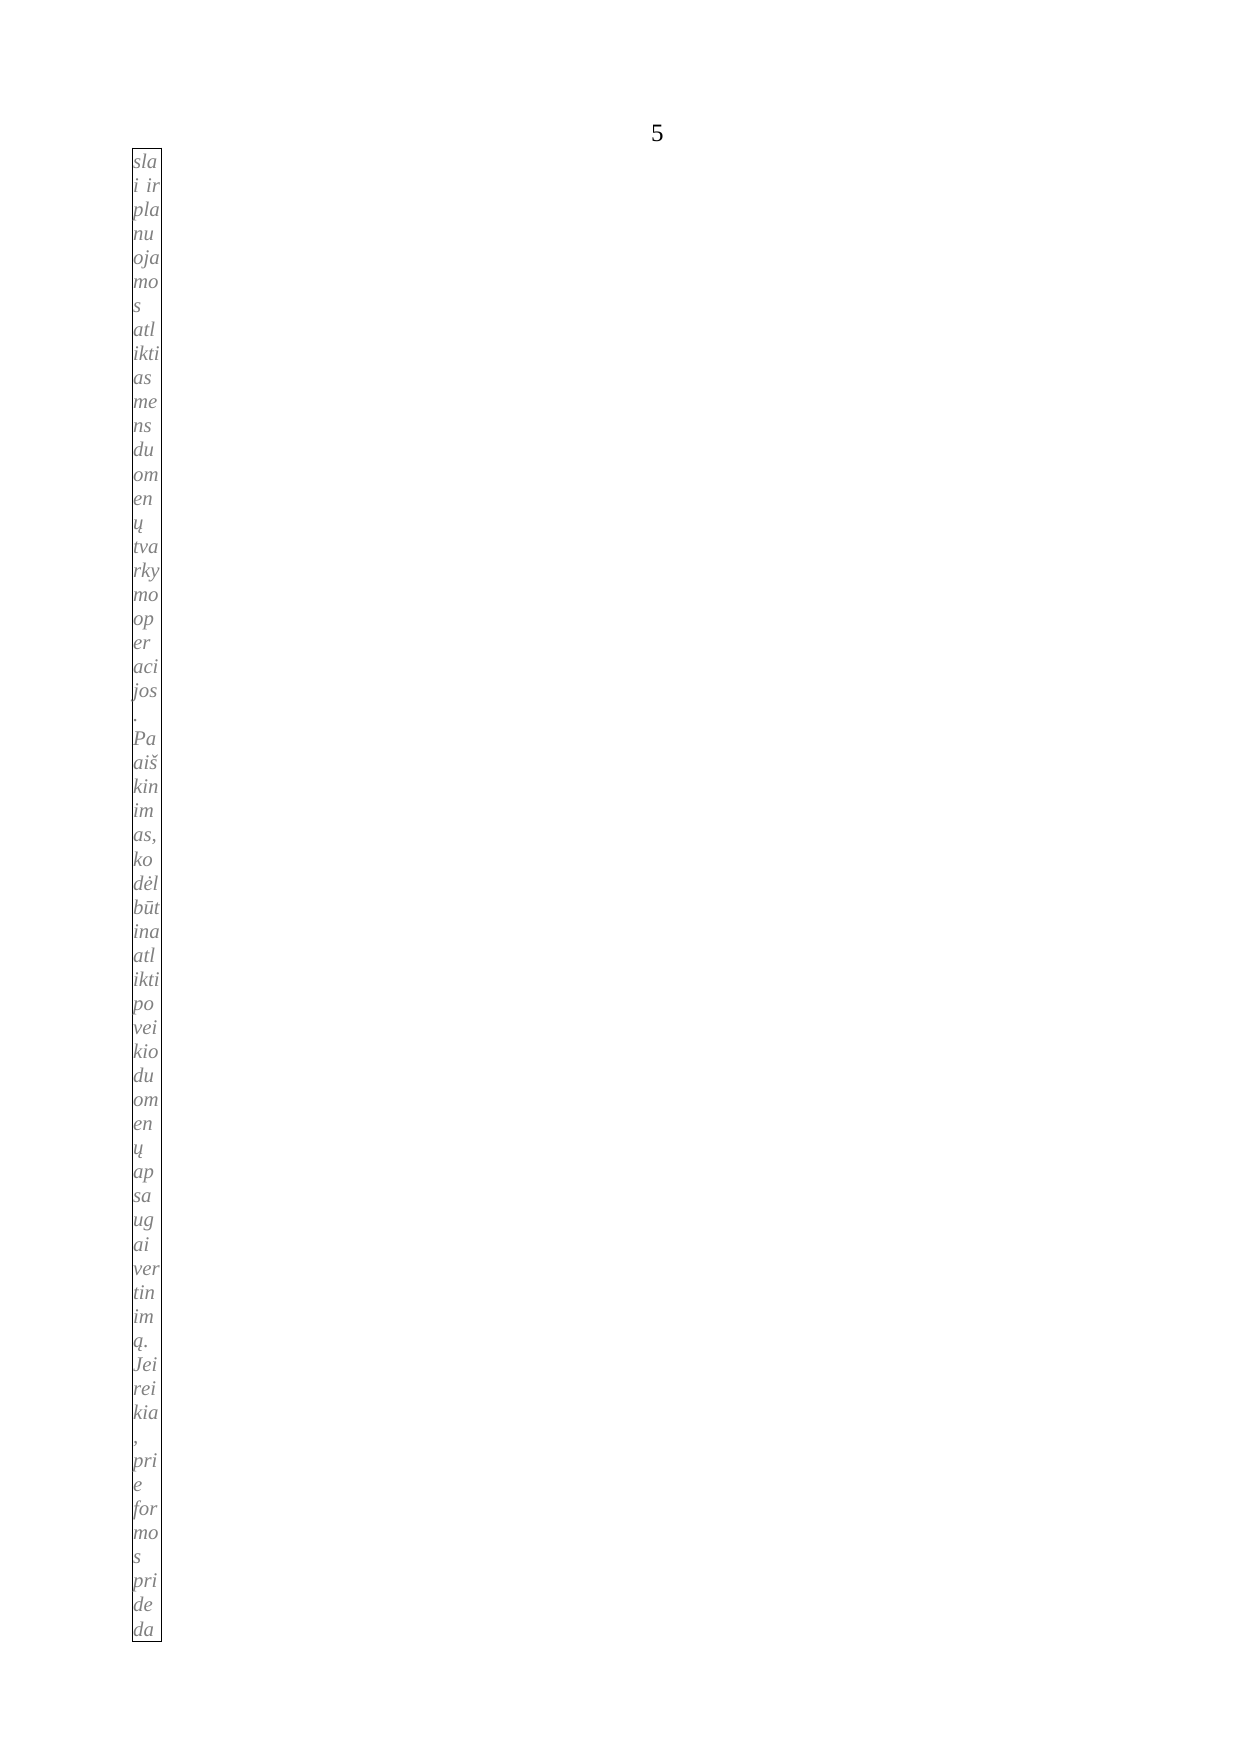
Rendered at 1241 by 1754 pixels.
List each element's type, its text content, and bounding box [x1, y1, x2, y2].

table_cell slai ir planuojamos atlikti asmens duomenų tvarkymo operacijos. Paaiškinimas, kodėl būtina atlikti poveikio duomenų apsaugai vertinimą. Jei reikia, prie formos prideda [133, 149, 161, 1641]
